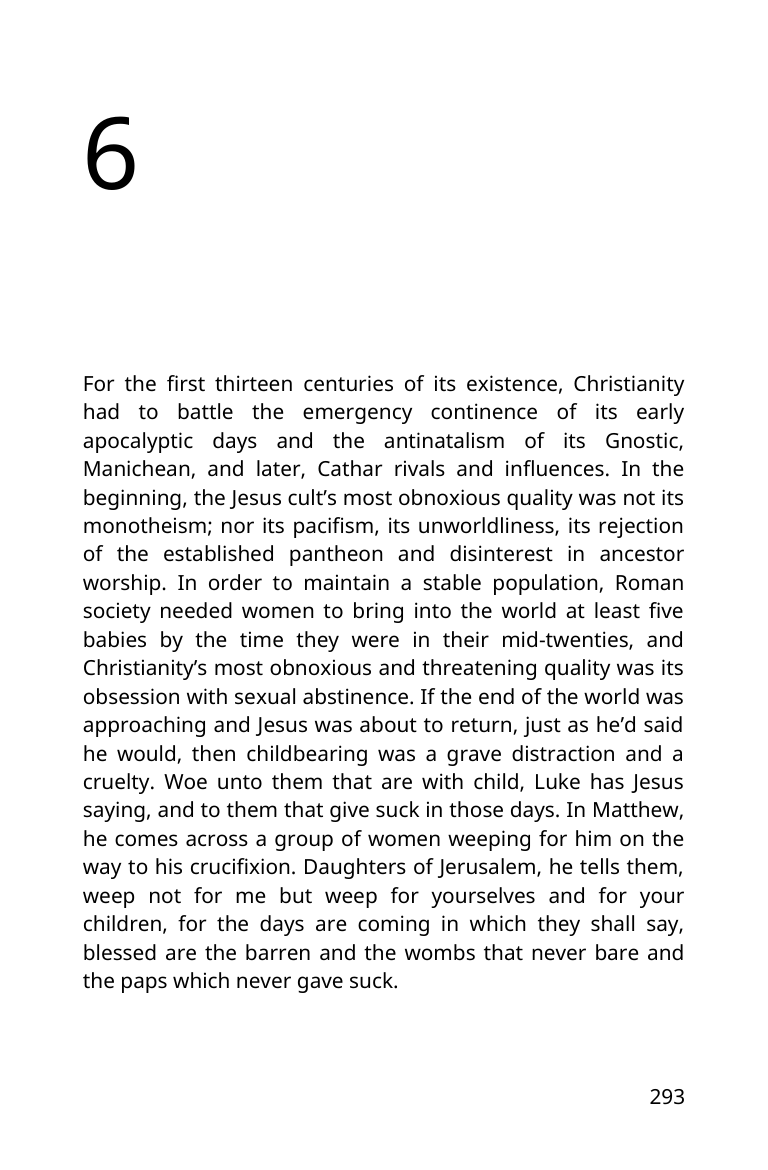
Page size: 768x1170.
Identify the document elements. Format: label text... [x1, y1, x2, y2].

title 6 [83, 83, 685, 219]
text For the first thirteen centuries of its existence, Christianity had to battle the emergency continence of its early apocalyptic days and the antinatalism of its Gnostic, Manichean, and later, Cathar rivals and influences. In the beginning, the Jesus cult’s most obnoxious quality was not its monotheism; nor its pacifism, its unworldliness, its rejection of the established pantheon and disinterest in ancestor worship. In order to maintain a stable population, Roman society needed women to bring into the world at least five babies by the time they were in their mid-twenties, and Christianity’s most obnoxious and threatening quality was its obsession with sexual abstinence. If the end of the world was approaching and Jesus was about to return, just as he’d said he would, then childbearing was a grave distraction and a cruelty. Woe unto them that are with child, Luke has Jesus saying, and to them that give suck in those days. In Matthew, he comes across a group of women weeping for him on the way to his crucifixion. Daughters of Jerusalem, he tells them, weep not for me but weep for yourselves and for your children, for the days are coming in which they shall say, blessed are the barren and the wombs that never bare and the paps which never gave suck. [83, 369, 685, 994]
